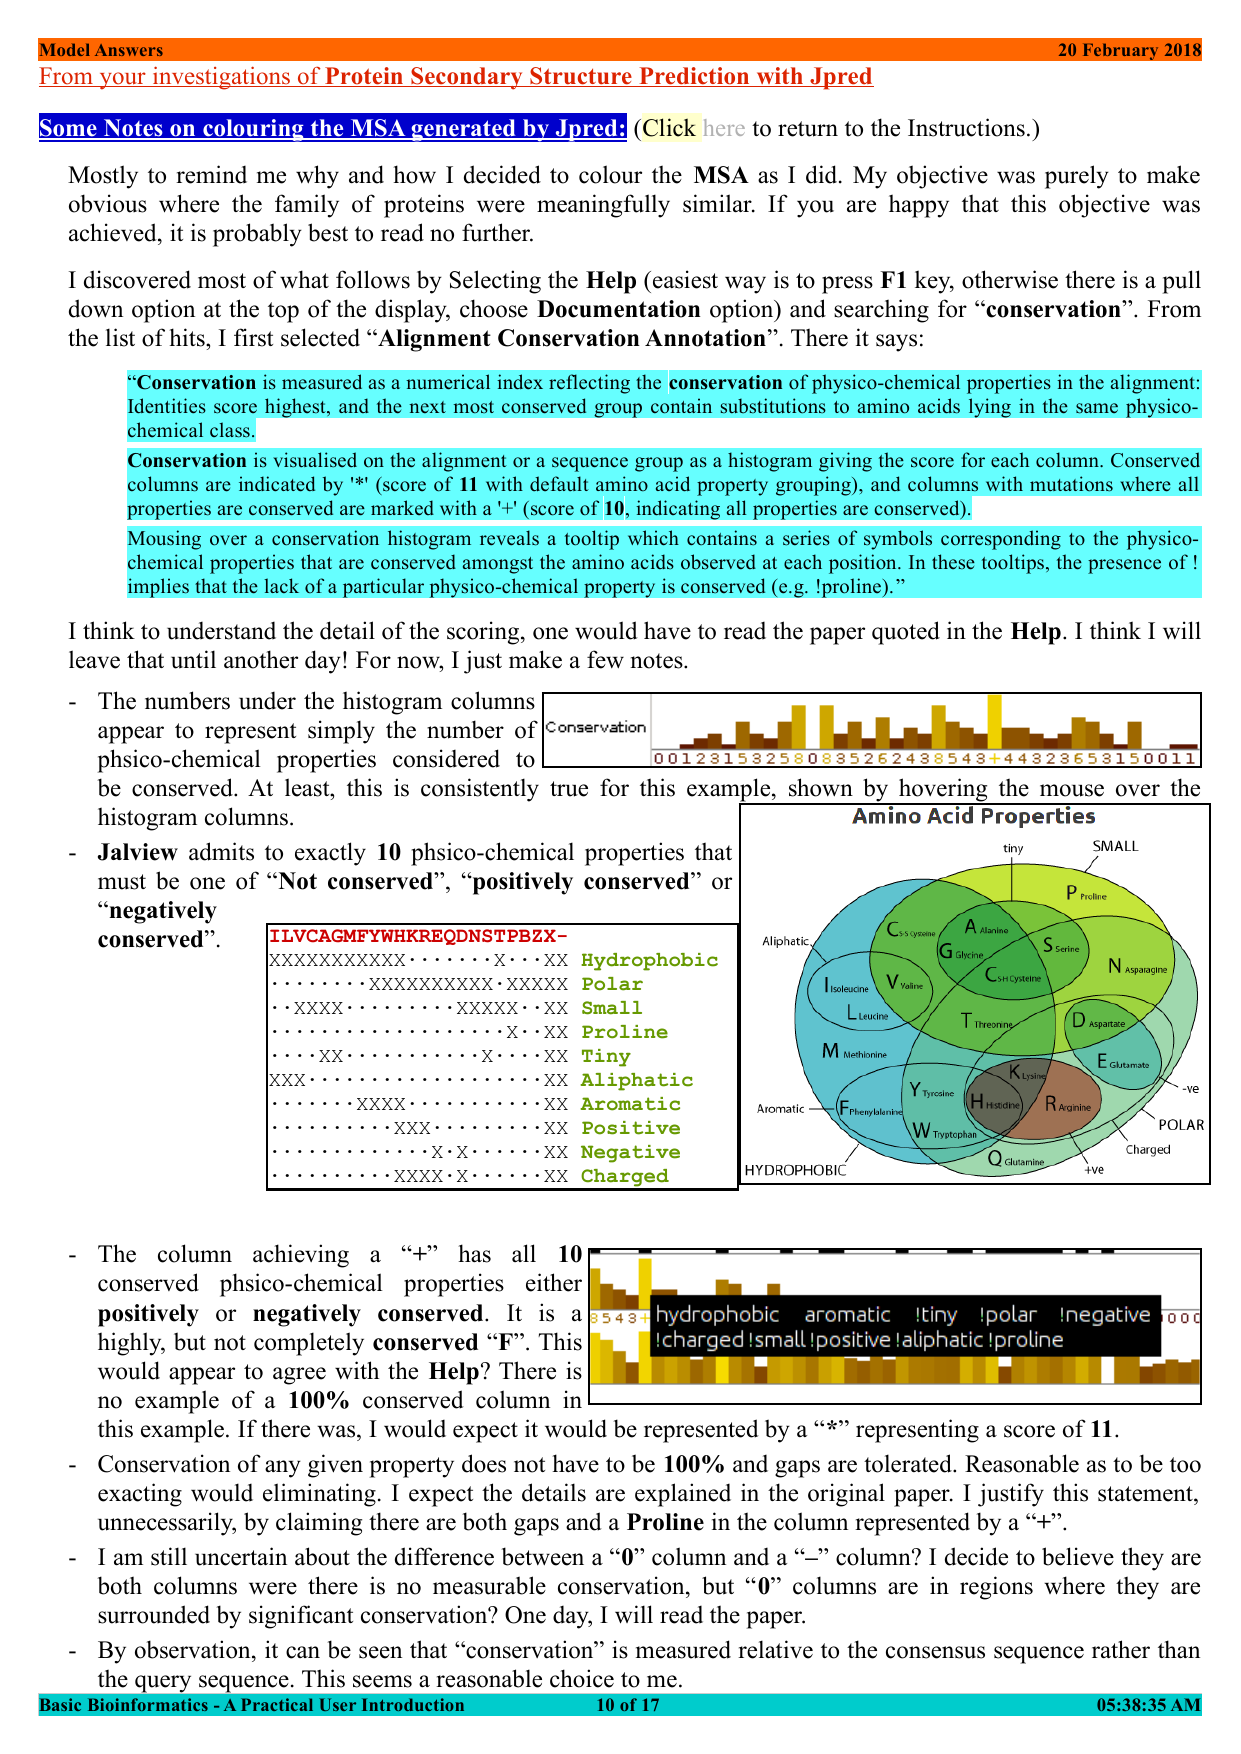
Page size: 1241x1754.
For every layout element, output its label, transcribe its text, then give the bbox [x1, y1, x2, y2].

text I discovered most of what follows by Selecting the Help (easiest way is to press F1 key, otherwise there is a pull down option at the top of the display, choose Documentation option) and searching for “conservation”. From the list of hits, I first selected “Alignment Conservation Annotation”. There it says: [68, 265, 1202, 352]
text - Jalview admits to exactly 10 phsico-chemical properties that must be one of “Not conserved”, “positively conserved” or “negatively conserved”. [68, 837, 738, 953]
text - By observation, it can be seen that “conservation” is measured relative to the consensus sequence rather than the query sequence. This seems a reasonable choice to me. [68, 1635, 1202, 1693]
text XXX···················XX Aliphatic [268, 1069, 737, 1093]
text ····XX···········X····XX Tiny [268, 1045, 737, 1069]
text - The numbers under the histogram columns appear to represent simply the number of phsico-chemical properties considered to be conserved. At least, this is consistently true for this example, shown by hovering the mouse over the histogram columns. [68, 686, 1202, 922]
text ILVCAGMFYWHKREQDNSTPBZX- [268, 925, 737, 949]
text ··XXXX·········XXXXX··XX Small [268, 997, 737, 1021]
text Mostly to remind me why and how I decided to colour the MSA as I did. My objective was purely to make obvious where the family of proteins were meaningfully similar. If you are happy that this objective was achieved, it is probably best to read no further. [68, 160, 1202, 247]
text ·············X·X······XX Negative [268, 1141, 737, 1164]
text XXXXXXXXXXX·······X···XX Hydrophobic [268, 949, 737, 973]
text ········XXXXXXXXXX·XXXXX Polar [268, 973, 737, 997]
text ··········XXXX·X······XX Charged [268, 1164, 737, 1188]
text - Conservation of any given property does not have to be 100% and gaps are tolerated. Reasonable as to be too exacting would eliminating. I expect the details are explained in the original paper. I justify this statement, unnecessarily, by claiming there are both gaps and a Proline in the column represented by a “+”. [68, 1449, 1202, 1536]
text Conservation is visualised on the alignment or a sequence group as a histogram giving the score for each column. Conserved columns are indicated by '*' (score of 11 with default amino acid property grouping), and columns with mutations where all properties are conserved are marked with a '+' (score of 10, indicating all properties are conserved). [127, 448, 1202, 520]
picture [544, 694, 1200, 766]
text - The column achieving a “+” has all 10 conserved phsico-chemical properties either positively or negatively conserved. It is a highly, but not completely conserved “F”. This would appear to agree with the Help? There is no example of a 100% conserved column in this example. If there was, I would expect it would be represented by a “*” representing a score of 11. [68, 1239, 1202, 1443]
text ···················X··XX Proline [268, 1021, 737, 1045]
text I think to understand the detail of the scoring, one would have to read the paper quoted in the Help. I think I will leave that until another day! For now, I just make a few notes. [68, 616, 1202, 674]
text Some Notes on colouring the MSA generated by Jpred: (Click here to return to the Instructions.) [38, 113, 1202, 142]
text From your investigations of Protein Secondary Structure Prediction with Jpred [38, 61, 1202, 89]
picture [741, 805, 1209, 1183]
text “Conservation is measured as a numerical index reflecting the conservation of physico-chemical properties in the alignment: Identities score highest, and the next most conserved group contain substitutions to amino acids lying in the same physico-chemical class. [127, 370, 1202, 442]
text ··········XXX·········XX Positive [268, 1117, 737, 1141]
picture [753, 1377, 1072, 1403]
text Mousing over a conservation histogram reveals a tooltip which contains a series of symbols corresponding to the physico-chemical properties that are conserved amongst the amino acids observed at each position. In these tooltips, the presence of ! implies that the lack of a particular physico-chemical property is conserved (e.g. !proline).” [127, 526, 1202, 598]
text ·······XXXX···········XX Aromatic [268, 1093, 737, 1117]
text - I am still uncertain about the difference between a “0” column and a “–” column? I decide to believe they are both columns were there is no measurable conservation, but “0” columns are in regions where they are surrounded by significant conservation? One day, I will read the paper. [68, 1542, 1202, 1629]
